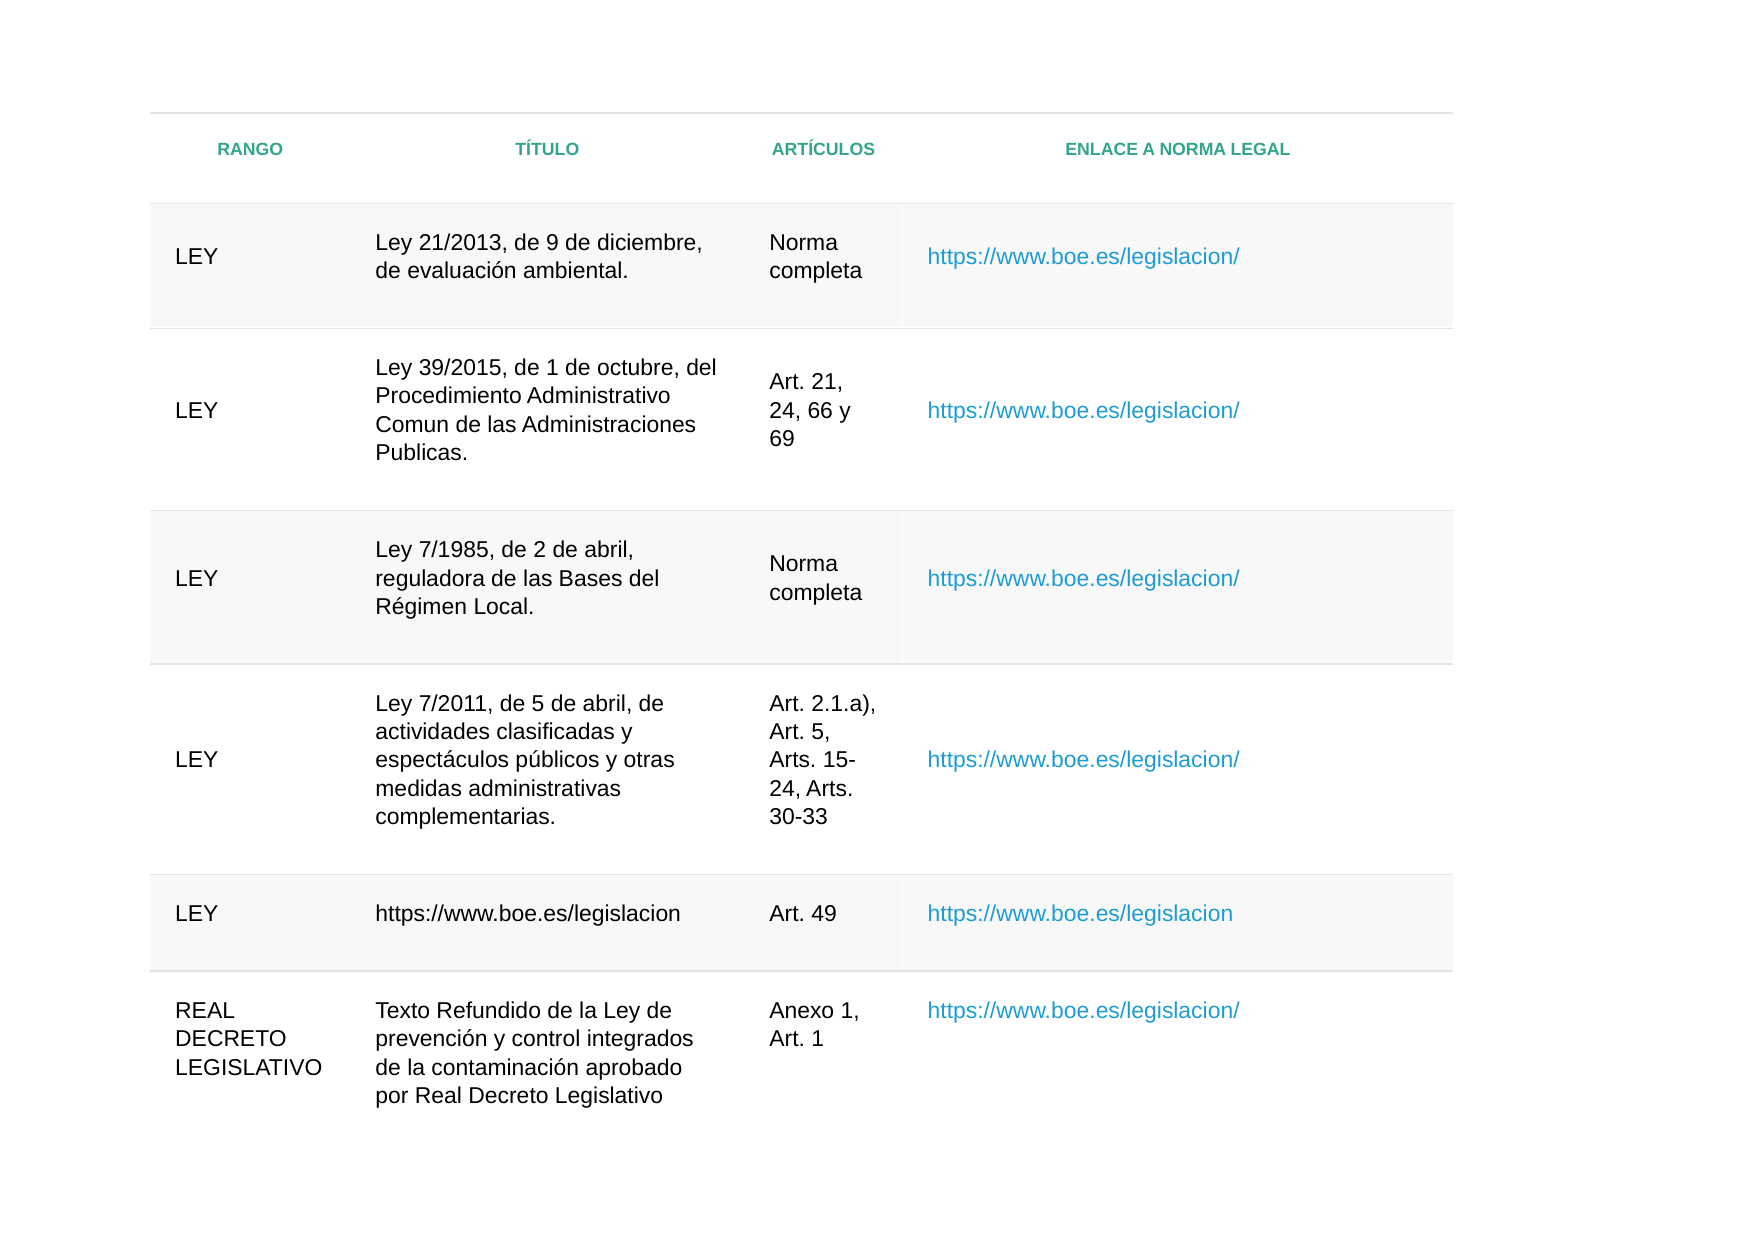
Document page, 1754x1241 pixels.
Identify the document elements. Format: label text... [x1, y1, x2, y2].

table_cell https://www.boe.es/legislacion/ [903, 204, 1453, 327]
table_cell https://www.boe.es/legislacion/ [903, 972, 1453, 1133]
table_cell https://www.boe.es/legislacion/ [903, 665, 1453, 873]
table_cell Ley 21/2013, de 9 de diciembre, de evaluación ambiental. [350, 204, 744, 327]
table_header ENLACE A NORMA LEGAL [903, 114, 1453, 202]
table_cell Ley 7/2011, de 5 de abril, de actividades clasificadas y espectáculos públicos y otras medidas administrativas complementarias. [350, 665, 744, 873]
table_cell LEY [150, 204, 350, 327]
table_cell LEY [150, 329, 350, 509]
table_cell https://www.boe.es/legislacion/ [903, 511, 1453, 663]
table_cell Norma completa [744, 204, 902, 327]
table_cell LEY [150, 875, 350, 970]
table_cell LEY [150, 511, 350, 663]
table_header RANGO [150, 114, 350, 202]
table_header ARTÍCULOS [744, 114, 902, 202]
table_cell Art. 49 [744, 875, 902, 970]
table_cell Art. 2.1.a), Art. 5, Arts. 15-24, Arts. 30-33 [744, 665, 902, 873]
table_cell https://www.boe.es/legislacion [903, 875, 1453, 970]
table_cell Norma completa [744, 511, 902, 663]
table_cell Art. 21, 24, 66 y 69 [744, 329, 902, 509]
table_cell LEY [150, 665, 350, 873]
table_cell https://www.boe.es/legislacion [350, 875, 744, 970]
table_cell Texto Refundido de la Ley de prevención y control integrados de la contaminación aprobado por Real Decreto Legislativo [350, 972, 744, 1133]
table_cell https://www.boe.es/legislacion/ [903, 329, 1453, 509]
table_cell Anexo 1, Art. 1 [744, 972, 902, 1133]
table_header TÍTULO [350, 114, 744, 202]
table_cell REAL DECRETO LEGISLATIVO [150, 972, 350, 1133]
table_cell Ley 39/2015, de 1 de octubre, del Procedimiento Administrativo Comun de las Administraciones Publicas. [350, 329, 744, 509]
table_cell Ley 7/1985, de 2 de abril, reguladora de las Bases del Régimen Local. [350, 511, 744, 663]
